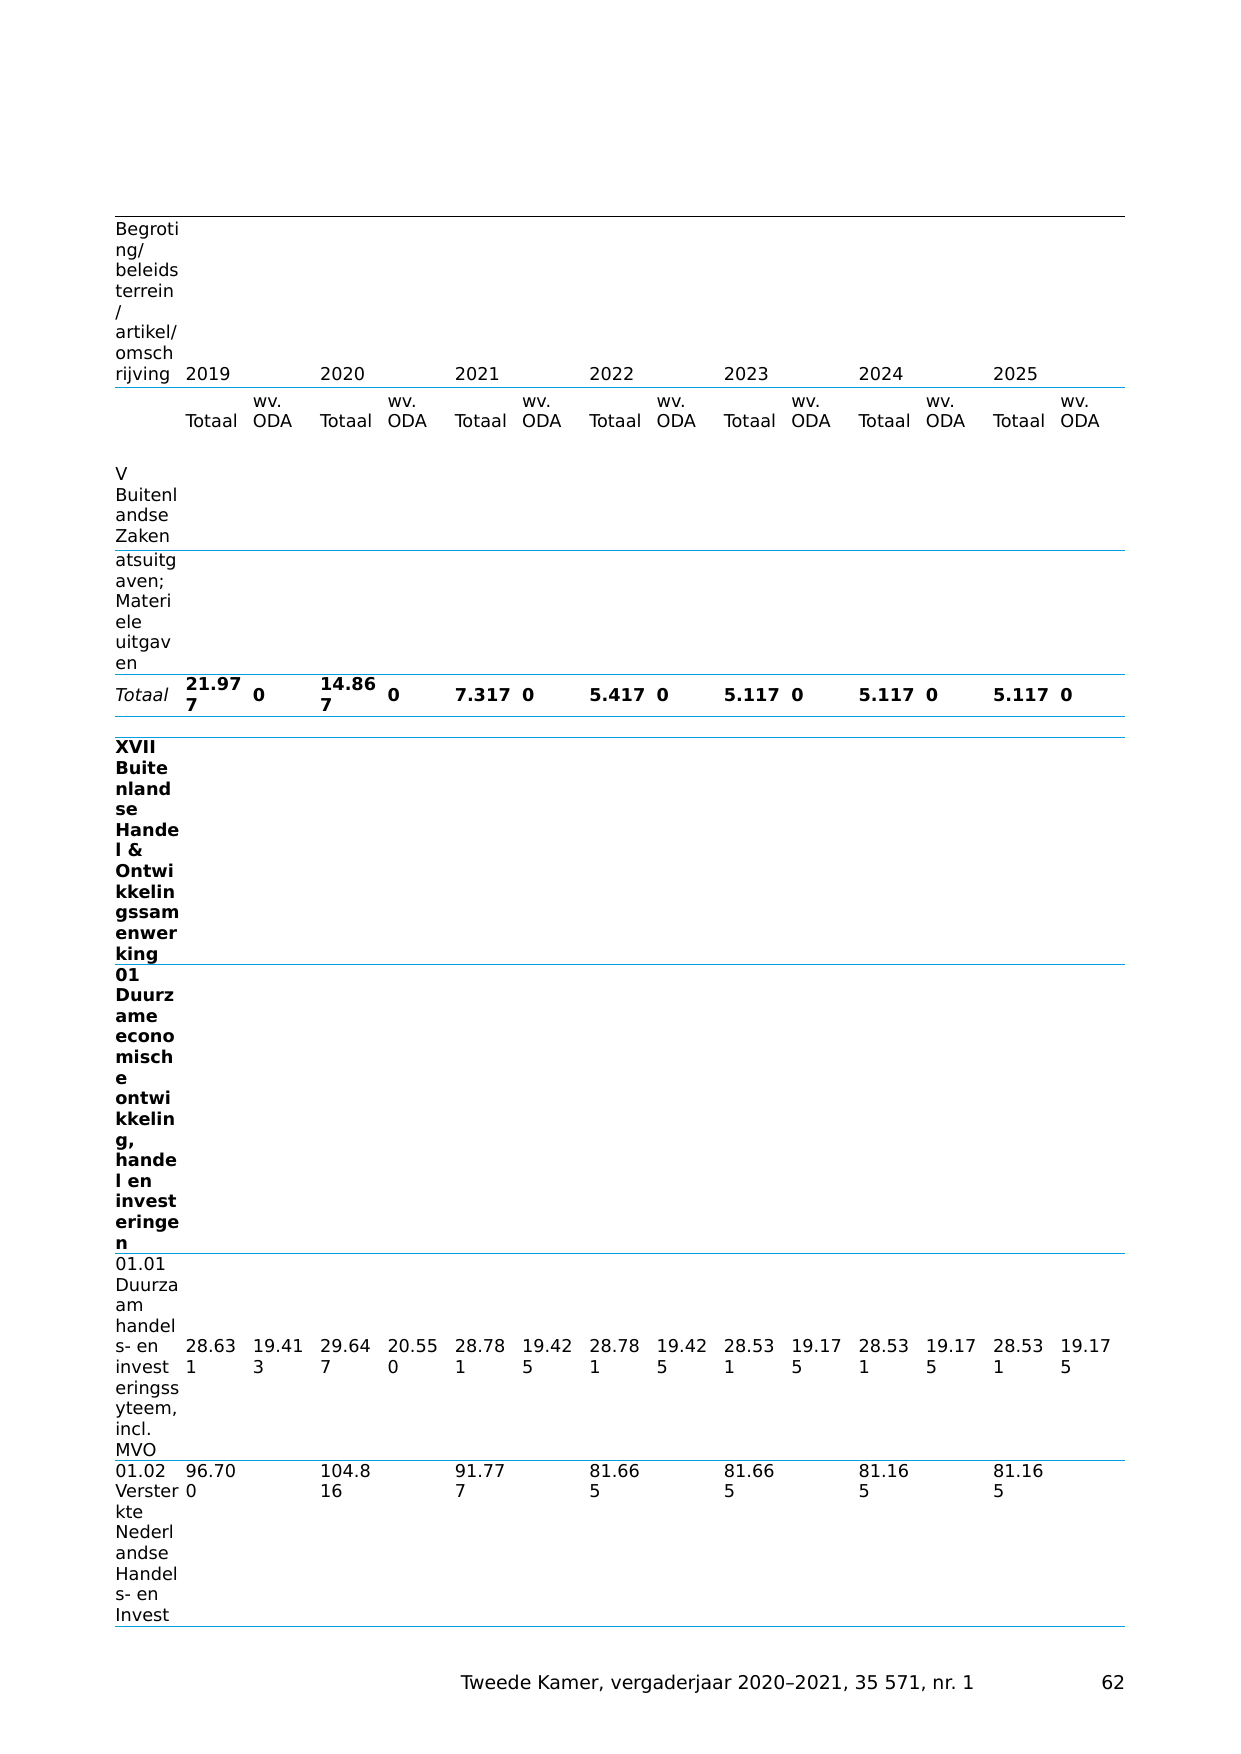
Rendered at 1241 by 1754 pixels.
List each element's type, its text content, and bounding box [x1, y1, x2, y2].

table_cell [721, 435, 788, 461]
table_cell [115, 435, 182, 461]
table_cell [183, 435, 250, 461]
table_cell [452, 461, 519, 549]
table_cell [519, 461, 586, 549]
table_cell [788, 551, 855, 674]
table_cell Totaal [721, 388, 788, 435]
table_cell wv. ODA [654, 388, 721, 435]
table_cell wv. ODA [384, 388, 452, 435]
table_cell [654, 461, 721, 549]
table_cell [788, 1461, 855, 1626]
table_cell [855, 965, 923, 1253]
table_cell [721, 965, 788, 1253]
table_cell Begroting/beleidsterrein/artikel/omschrijving [115, 217, 182, 387]
table_cell [519, 435, 586, 461]
table_cell [384, 551, 452, 674]
table_cell [788, 435, 855, 461]
table_cell 5.117 [990, 675, 1057, 716]
table_cell 21.977 [183, 675, 250, 716]
table_cell [452, 551, 519, 674]
table_cell 5.417 [586, 675, 653, 716]
table_cell 14.867 [317, 675, 384, 716]
table_cell [654, 965, 721, 1253]
table_cell [990, 738, 1057, 964]
table_cell 19.175 [923, 1254, 990, 1460]
table_cell 0 [1057, 675, 1125, 716]
table_cell 2023 [721, 217, 855, 387]
table_cell [586, 965, 653, 1253]
table_cell [788, 965, 855, 1253]
table_cell [923, 551, 990, 674]
table_cell 81.665 [721, 1461, 788, 1626]
table_cell [990, 461, 1057, 549]
table_cell [183, 738, 250, 964]
table_cell [250, 717, 317, 737]
table_cell [1057, 965, 1125, 1253]
table_cell 96.700 [183, 1461, 250, 1626]
table_cell [855, 738, 923, 964]
table_cell 2024 [855, 217, 990, 387]
table_cell Totaal [317, 388, 384, 435]
table_cell 01.01 Duurzaam handels- en investeringssyteem, incl. MVO [115, 1254, 182, 1460]
table_cell wv. ODA [519, 388, 586, 435]
table_cell [721, 551, 788, 674]
table_cell [452, 435, 519, 461]
table_cell wv. ODA [923, 388, 990, 435]
table_cell [923, 461, 990, 549]
table_cell [721, 461, 788, 549]
table_cell wv. ODA [788, 388, 855, 435]
table_cell [452, 717, 519, 737]
table_cell Totaal [452, 388, 519, 435]
table_cell [1057, 551, 1125, 674]
table_cell 28.531 [990, 1254, 1057, 1460]
table_cell [923, 717, 990, 737]
table_cell [923, 965, 990, 1253]
table_cell [721, 738, 788, 964]
table_cell [990, 435, 1057, 461]
table_cell [250, 1461, 317, 1626]
table_cell [519, 738, 586, 964]
table_cell [519, 717, 586, 737]
table_cell 2019 [183, 217, 317, 387]
table_cell [586, 717, 653, 737]
table_cell 2022 [586, 217, 721, 387]
table_cell 19.175 [1057, 1254, 1125, 1460]
table_cell [1057, 738, 1125, 964]
table_cell [115, 388, 182, 435]
table_cell 28.781 [586, 1254, 653, 1460]
table_cell 91.777 [452, 1461, 519, 1626]
table_cell Totaal [586, 388, 653, 435]
table_cell [452, 965, 519, 1253]
table_cell [1057, 1461, 1125, 1626]
table_cell atsuitgaven; Materiele uitgaven [115, 551, 182, 674]
table_cell 2025 [990, 217, 1125, 387]
table_cell Totaal [183, 388, 250, 435]
table_cell [1057, 435, 1125, 461]
table_cell [115, 717, 182, 737]
table_cell [855, 461, 923, 549]
table_cell V Buitenlandse Zaken [115, 461, 182, 549]
table_cell [923, 435, 990, 461]
table_cell [384, 461, 452, 549]
table_header Tabel 11 De HGIS horizontaal: meerjarencijfers per begrotingsartikel [115, 191, 1125, 216]
table_cell [183, 965, 250, 1253]
table_cell [654, 717, 721, 737]
table_cell 81.165 [990, 1461, 1057, 1626]
table_cell 20.550 [384, 1254, 452, 1460]
table_cell 29.647 [317, 1254, 384, 1460]
table_cell [317, 965, 384, 1253]
table_cell [654, 551, 721, 674]
table_cell XVII Buitenlandse Handel & Ontwikkelingssamenwerking [115, 738, 182, 964]
table_cell [923, 1461, 990, 1626]
table_cell [788, 461, 855, 549]
table_cell [923, 738, 990, 964]
table_cell [384, 1461, 452, 1626]
table_cell [250, 435, 317, 461]
table_cell [183, 461, 250, 549]
table_cell 28.631 [183, 1254, 250, 1460]
table_cell 19.413 [250, 1254, 317, 1460]
table_cell 19.175 [788, 1254, 855, 1460]
table_cell [317, 738, 384, 964]
table_cell 01.02 Versterkte Nederlandse Handels- en Invest [115, 1461, 182, 1626]
table_cell [654, 738, 721, 964]
table_cell [586, 738, 653, 964]
table_cell 0 [384, 675, 452, 716]
table_cell [250, 551, 317, 674]
table_cell [250, 738, 317, 964]
table_cell [1057, 717, 1125, 737]
table_cell 0 [654, 675, 721, 716]
table_cell [519, 1461, 586, 1626]
table_cell 2020 [317, 217, 452, 387]
table_cell 0 [519, 675, 586, 716]
table_cell [384, 435, 452, 461]
table_cell [654, 1461, 721, 1626]
table_cell [855, 551, 923, 674]
table_cell 0 [788, 675, 855, 716]
table_cell [317, 435, 384, 461]
table_cell [519, 965, 586, 1253]
table_cell [452, 738, 519, 964]
table_cell 81.665 [586, 1461, 653, 1626]
table_cell [788, 717, 855, 737]
table_cell [990, 965, 1057, 1253]
table_cell 5.117 [721, 675, 788, 716]
table_cell Totaal [855, 388, 923, 435]
table_cell Totaal [115, 675, 182, 716]
table_cell 81.165 [855, 1461, 923, 1626]
table_cell [519, 551, 586, 674]
table_cell [855, 435, 923, 461]
table_cell [721, 717, 788, 737]
table_cell [586, 551, 653, 674]
table_cell 28.781 [452, 1254, 519, 1460]
table_cell wv. ODA [250, 388, 317, 435]
table_cell [586, 435, 653, 461]
table_cell [654, 435, 721, 461]
table_cell 0 [250, 675, 317, 716]
table_cell [586, 461, 653, 549]
table_cell [317, 717, 384, 737]
table_cell 28.531 [855, 1254, 923, 1460]
table_cell 19.425 [519, 1254, 586, 1460]
table_cell [990, 551, 1057, 674]
table_cell [183, 717, 250, 737]
table_cell [990, 717, 1057, 737]
table_cell 19.425 [654, 1254, 721, 1460]
table_cell [855, 717, 923, 737]
table_cell Totaal [990, 388, 1057, 435]
table_cell 0 [923, 675, 990, 716]
table_cell [1057, 461, 1125, 549]
table_cell [788, 738, 855, 964]
table_cell [317, 461, 384, 549]
table_cell 5.117 [855, 675, 923, 716]
table_cell [384, 965, 452, 1253]
table_cell [183, 551, 250, 674]
table_cell 104.816 [317, 1461, 384, 1626]
table_cell 7.317 [452, 675, 519, 716]
table_cell [384, 738, 452, 964]
table_cell 01 Duurzame economische ontwikkeling, handel en investeringen [115, 965, 182, 1253]
table_cell [250, 461, 317, 549]
table_cell wv. ODA [1057, 388, 1125, 435]
table_cell [384, 717, 452, 737]
table_cell 28.531 [721, 1254, 788, 1460]
table_cell [317, 551, 384, 674]
table_cell 2021 [452, 217, 586, 387]
table_cell [250, 965, 317, 1253]
